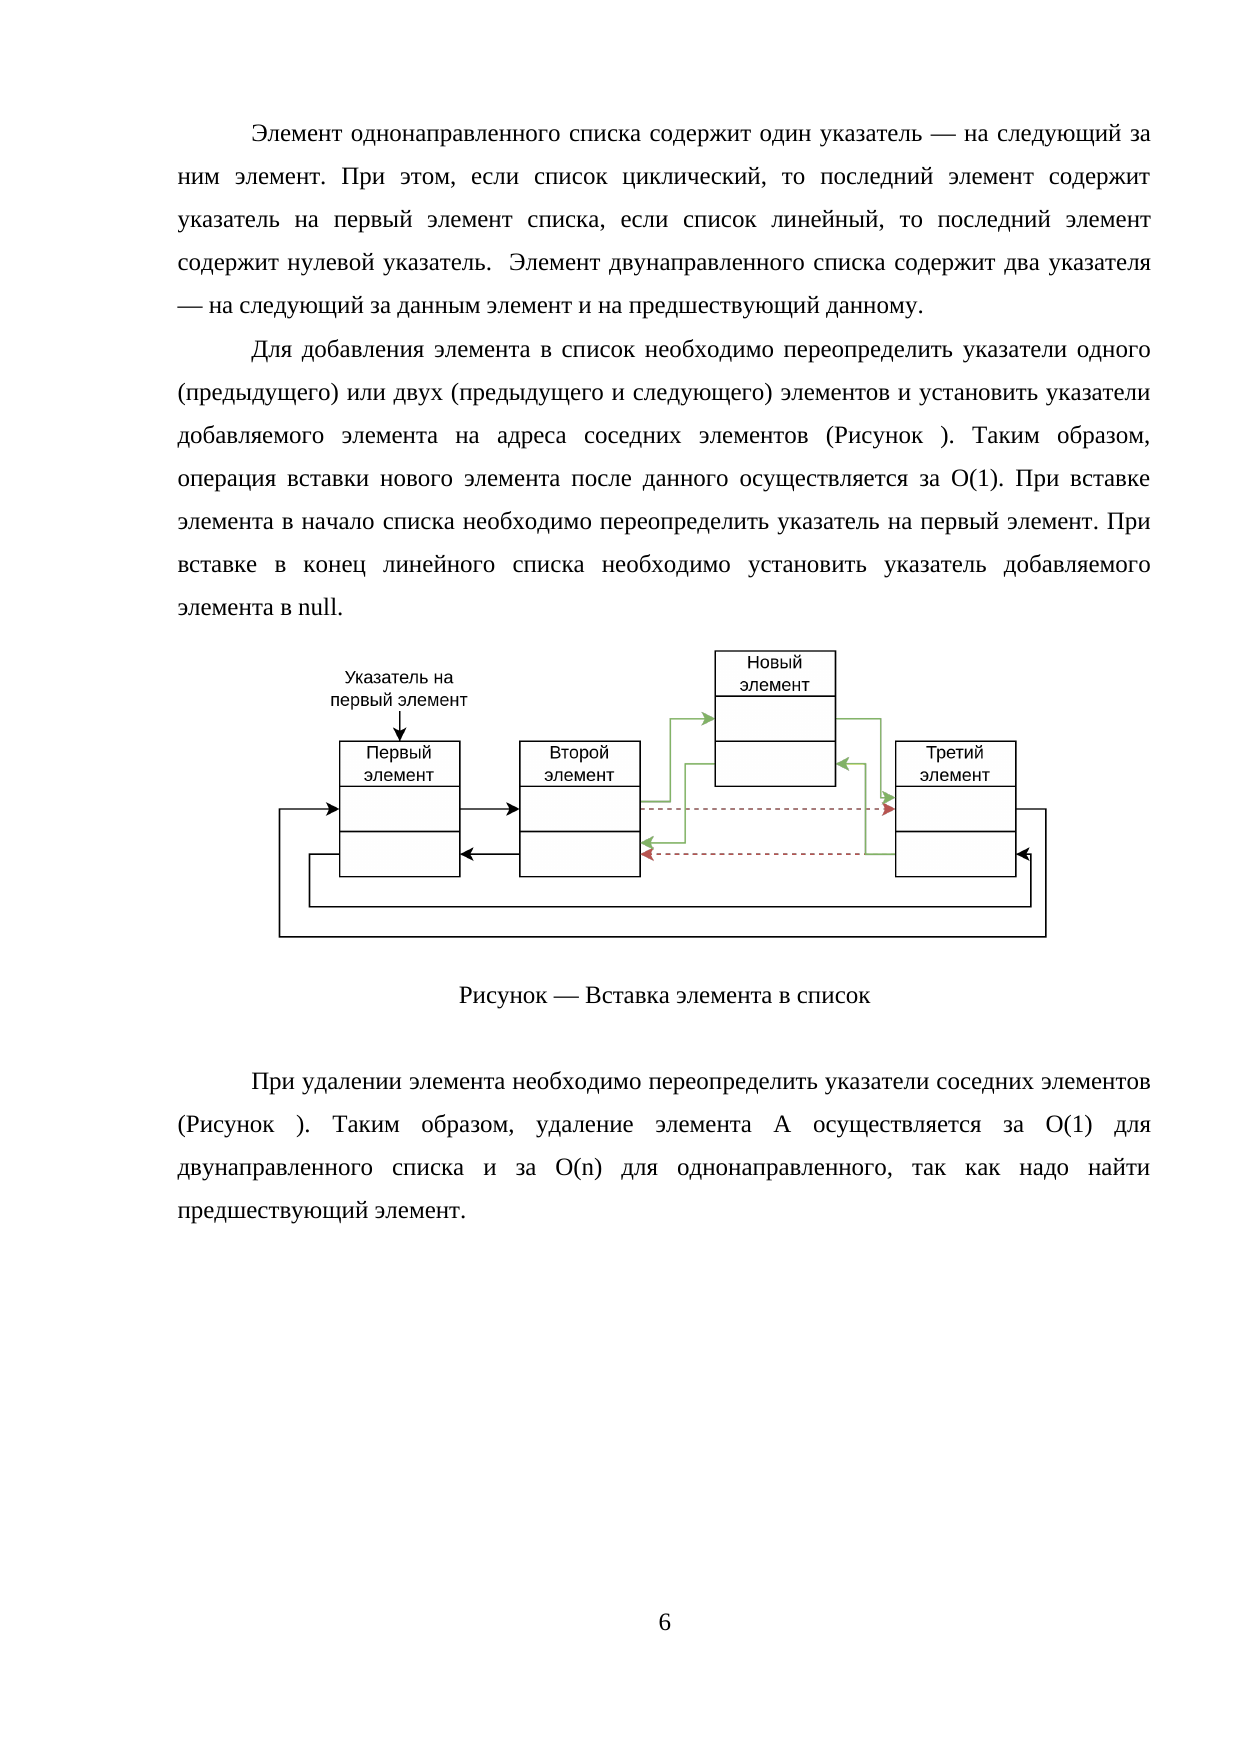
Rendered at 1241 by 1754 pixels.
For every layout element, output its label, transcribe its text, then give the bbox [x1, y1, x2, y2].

text Элемент однонаправленного списка содержит один указатель — на следующий за ним элемент. При этом, если список циклический, то последний элемент содержит указатель на первый элемент списка, если список линейный, то последний элемент содержит нулевой указатель. Элемент двунаправленного списка содержит два указателя — на следующий за данным элемент и на предшествующий данному. [177, 118, 1152, 319]
text Рисунок — Вставка элемента в список [177, 966, 1152, 1009]
text Для добавления элемента в список необходимо переопределить указатели одного (предыдущего) или двух (предыдущего и следующего) элементов и установить указатели добавляемого элемента на адреса соседних элементов (Рисунок ). Таким образом, операция вставки нового элемента после данного осуществляется за O(1). При вставке элемента в начало списка необходимо переопределить указатель на первый элемент. При вставке в конец линейного списка необходимо установить указатель добавляемого элемента в null. [177, 334, 1152, 621]
text При удалении элемента необходимо переопределить указатели соседних элементов (Рисунок ). Таким образом, удаление элемента A осуществляется за O(1) для двунаправленного списка и за O(n) для однонаправленного, так как надо найти предшествующий элемент. [177, 1066, 1152, 1224]
picture [253, 635, 1075, 966]
